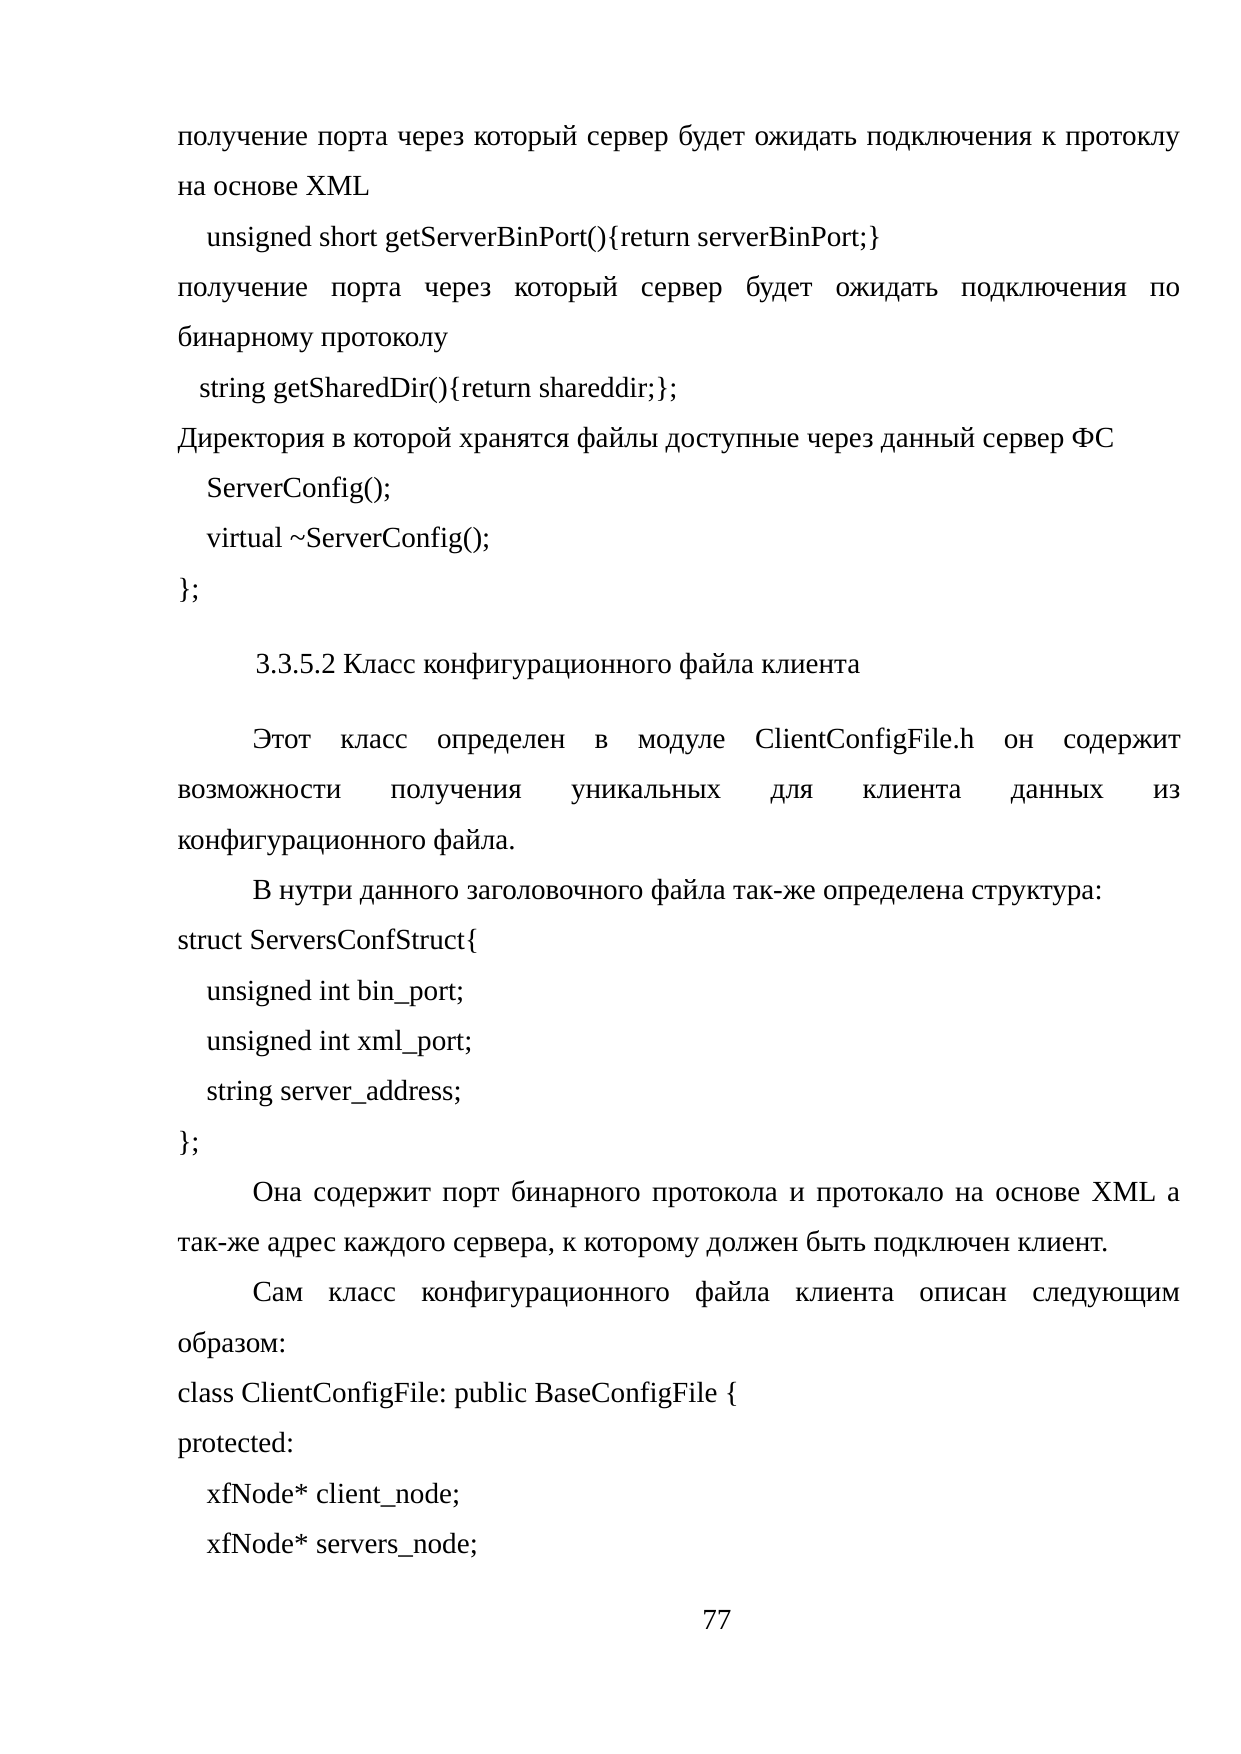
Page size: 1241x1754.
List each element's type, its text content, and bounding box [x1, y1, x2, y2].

text string server_address; [177, 1073, 1181, 1107]
subtitle Класс конфигурационного файла клиента [248, 646, 1181, 679]
text xfNode* servers_node; [177, 1526, 1181, 1560]
text xfNode* client_node; [177, 1476, 1181, 1509]
text }; [177, 1124, 1181, 1157]
text protected: [177, 1426, 1181, 1459]
text }; [177, 571, 1181, 604]
text Она содержит порт бинарного протокола и протокало на основе XML а так-же адрес каждого сервера, к которому должен быть подключен клиент. [177, 1174, 1181, 1258]
text unsigned int bin_port; [177, 973, 1181, 1006]
text unsigned int xml_port; [177, 1023, 1181, 1057]
text Директория в которой хранятся файлы доступные через данный сервер ФС [177, 420, 1181, 453]
text В нутри данного заголовочного файла так-же определена структура: [177, 872, 1181, 906]
text получение порта через который сервер будет ожидать подключения к протоклу на основе XML [177, 118, 1181, 202]
text virtual ~ServerConfig(); [177, 521, 1181, 554]
text class ClientConfigFile: public BaseConfigFile { [177, 1375, 1181, 1409]
text unsigned short getServerBinPort(){return serverBinPort;} [177, 219, 1181, 252]
text Сам класс конфигурационного файла клиента описан следующим образом: [177, 1274, 1181, 1358]
text ServerConfig(); [177, 470, 1181, 504]
text Этот класс определен в модуле ClientConfigFile.h он содержит возможности получения уникальных для клиента данных из конфигурационного файла. [177, 721, 1181, 855]
text string getSharedDir(){return shareddir;}; [177, 370, 1181, 403]
text struct ServersConfStruct{ [177, 922, 1181, 956]
text получение порта через который сервер будет ожидать подключения по бинарному протоколу [177, 269, 1181, 353]
